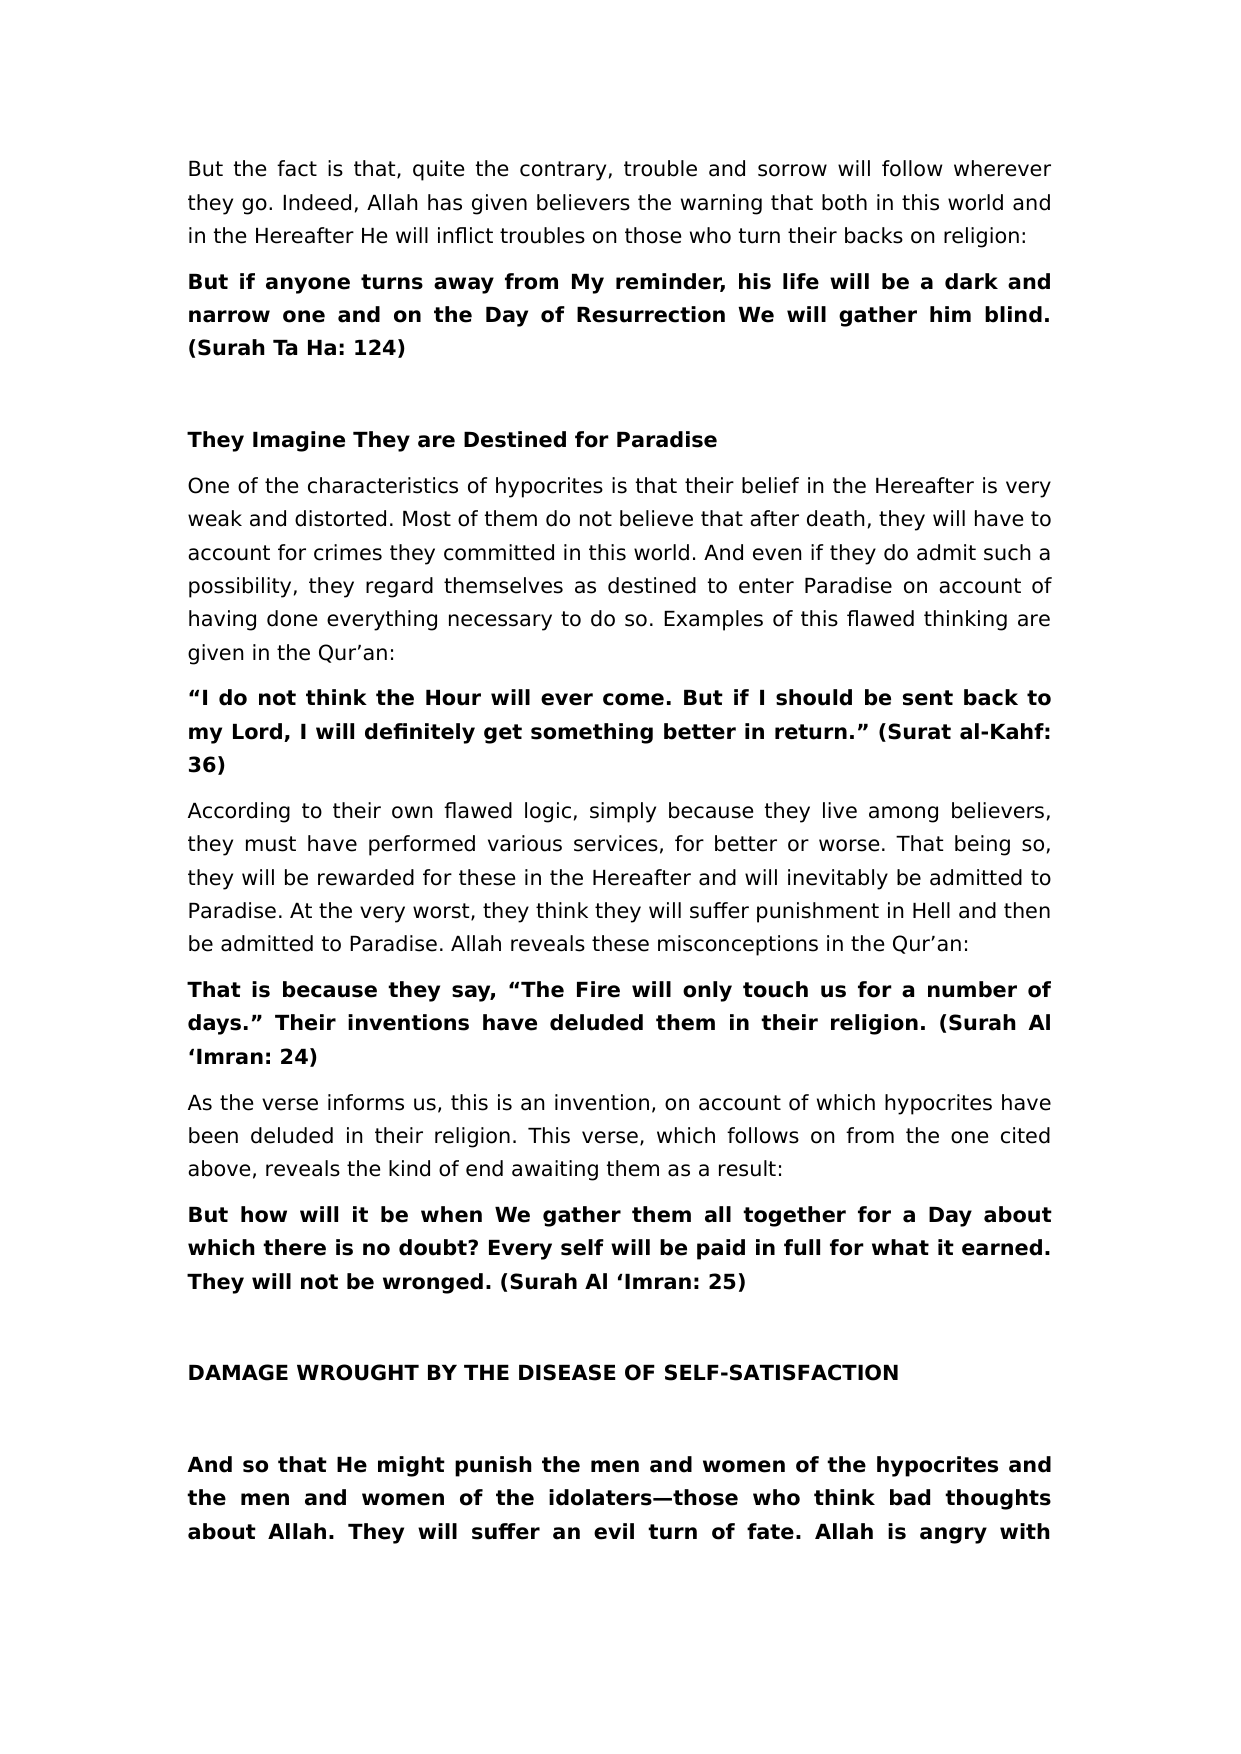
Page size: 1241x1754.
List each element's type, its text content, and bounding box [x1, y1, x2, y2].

text But the fact is that, quite the contrary, trouble and sorrow will follow wherever they go. Indeed, Allah has given believers the warning that both in this world and in the Hereafter He will inflict troubles on those who turn their backs on religion: [187, 150, 1053, 250]
text But if anyone turns away from My reminder, his life will be a dark and narrow one and on the Day of Resurrection We will gather him blind. (Surah Ta Ha: 124) [187, 262, 1053, 362]
subtitle They Imagine They are Destined for Paradise [187, 421, 1053, 454]
text But how will it be when We gather them all together for a Day about which there is no doubt? Every self will be paid in full for what it earned. They will not be wronged. (Surah Al ‘Imran: 25) [187, 1196, 1053, 1296]
text And so that He might punish the men and women of the hypocrites and the men and women of the idolaters—those who think bad thoughts about Allah. They will suffer an evil turn of fate. Allah is angry with [187, 1446, 1053, 1546]
text One of the characteristics of hypocrites is that their belief in the Hereafter is very weak and distorted. Most of them do not believe that after death, they will have to account for crimes they committed in this world. And even if they do admit such a possibility, they regard themselves as destined to enter Paradise on account of having done everything necessary to do so. Examples of this flawed thinking are given in the Qur’an: [187, 467, 1053, 667]
text “I do not think the Hour will ever come. But if I should be sent back to my Lord, I will definitely get something better in return.” (Surat al-Kahf: 36) [187, 679, 1053, 779]
text According to their own flawed logic, simply because they live among believers, they must have performed various services, for better or worse. That being so, they will be rewarded for these in the Hereafter and will inevitably be admitted to Paradise. At the very worst, they think they will suffer punishment in Hell and then be admitted to Paradise. Allah reveals these misconceptions in the Qur’an: [187, 792, 1053, 958]
text As the verse informs us, this is an invention, on account of which hypocrites have been deluded in their religion. This verse, which follows on from the one cited above, reveals the kind of end awaiting them as a result: [187, 1083, 1053, 1183]
text DAMAGE WROUGHT BY THE DISEASE OF SELF-SATISFACTION [187, 1354, 1053, 1387]
text That is because they say, “The Fire will only touch us for a number of days.” Their inventions have deluded them in their religion. (Surah Al ‘Imran: 24) [187, 971, 1053, 1071]
